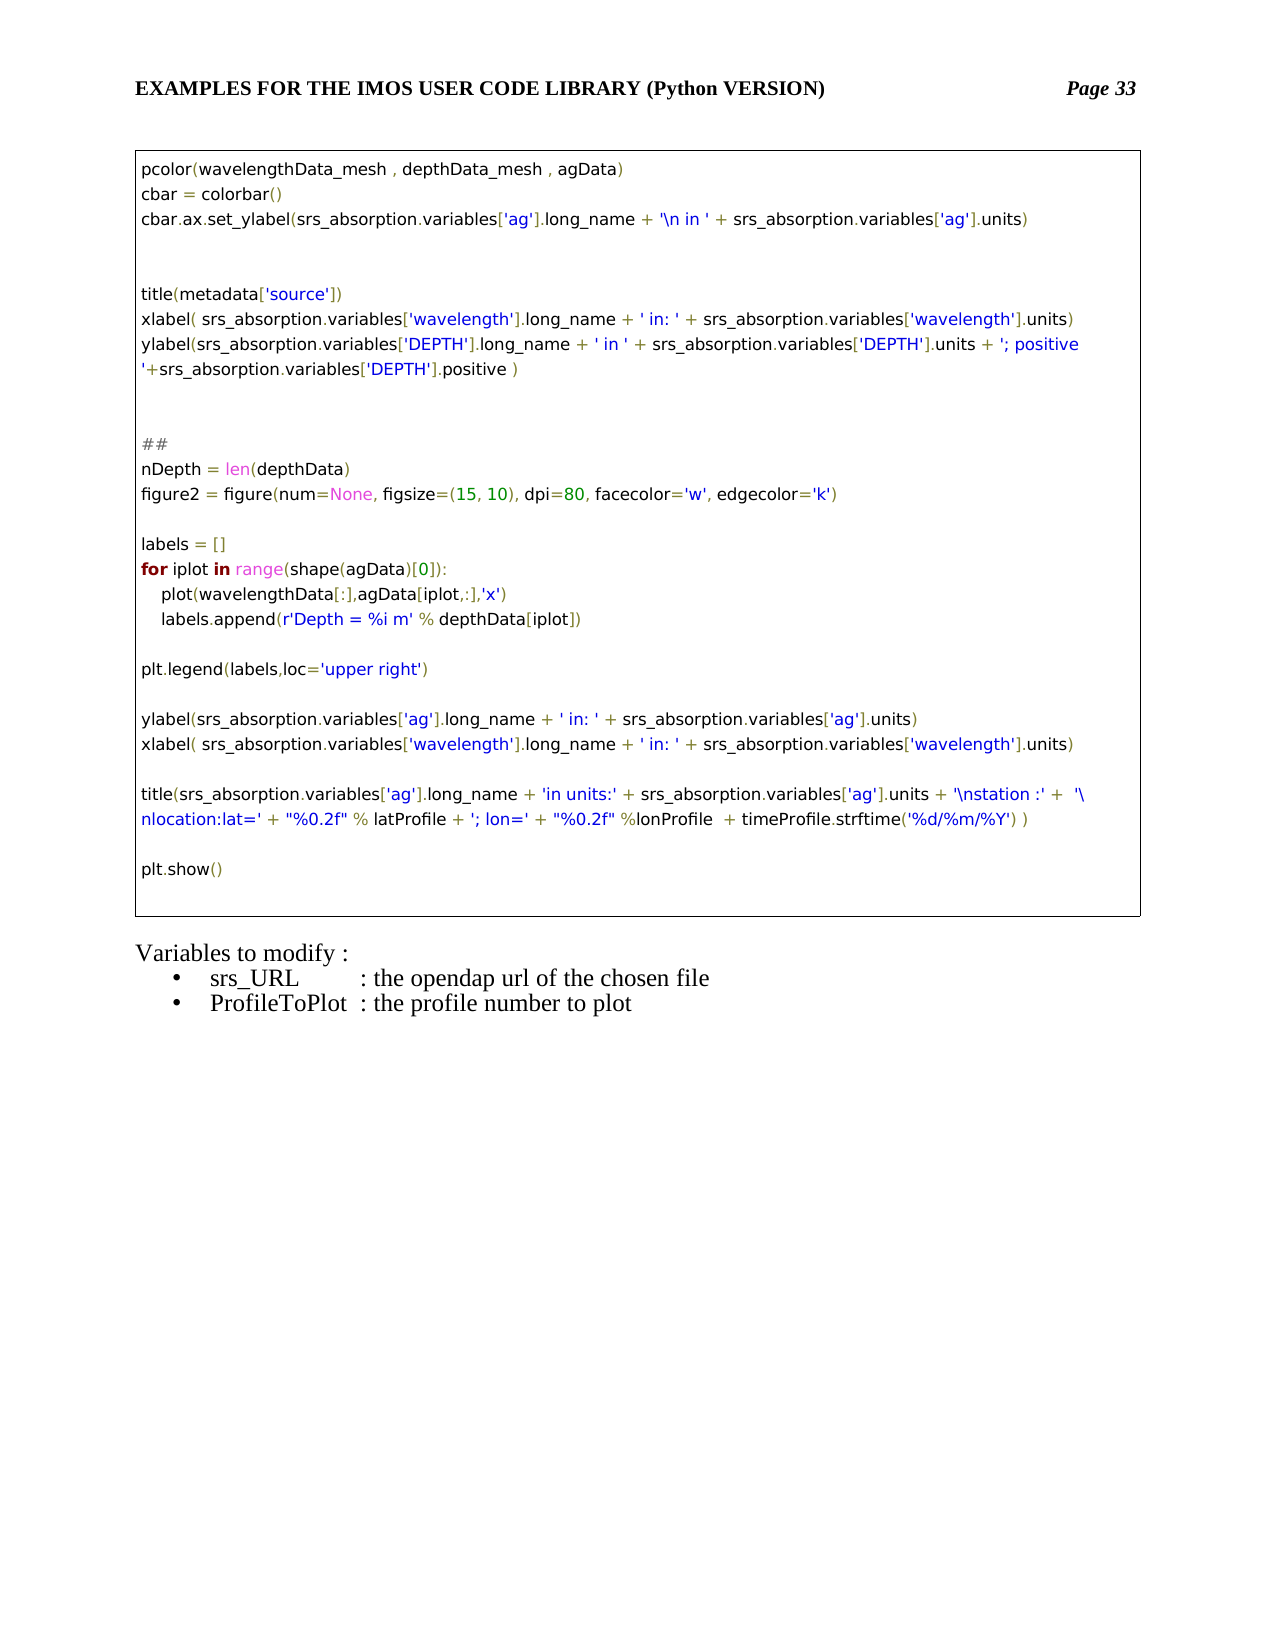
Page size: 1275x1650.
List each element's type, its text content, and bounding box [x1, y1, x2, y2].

list ProfileToPlot : the profile number to plot [172, 991, 1140, 1016]
text Variables to modify : [135, 941, 1140, 966]
table_header pcolor(wavelengthData_mesh , depthData_mesh , agData) cbar = colorbar() cbar.ax.set_ylabel(srs_absorption.variables['ag'].long_name + '\n in ' + srs_absorption.variables['ag'].units) title(metadata['source']) xlabel( srs_absorption.variables['wavelength'].long_name + ' in: ' + srs_absorption.variables['wavelength'].units) ylabel(srs_absorption.variables['DEPTH'].long_name + ' in ' + srs_absorption.variables['DEPTH'].units + '; positive '+srs_absorption.variables['DEPTH'].positive ) ## nDepth = len(depthData) figure2 = figure(num=None, figsize=(15, 10), dpi=80, facecolor='w', edgecolor='k') labels = [] for iplot in range(shape(agData)[0]): plot(wavelengthData[:],agData[iplot,:],'x') labels.append(r'Depth = %i m' % depthData[iplot]) plt.legend(labels,loc='upper right') ylabel(srs_absorption.variables['ag'].long_name + ' in: ' + srs_absorption.variables['ag'].units) xlabel( srs_absorption.variables['wavelength'].long_name + ' in: ' + srs_absorption.variables['wavelength'].units) title(srs_absorption.variables['ag'].long_name + 'in units:' + srs_absorption.variables['ag'].units + '\nstation :' + '\nlocation:lat=' + "%0.2f" % latProfile + '; lon=' + "%0.2f" %lonProfile + timeProfile.strftime('%d/%m/%Y') ) plt.show() [136, 151, 1140, 916]
list srs_URL : the opendap url of the chosen file [172, 966, 1140, 991]
